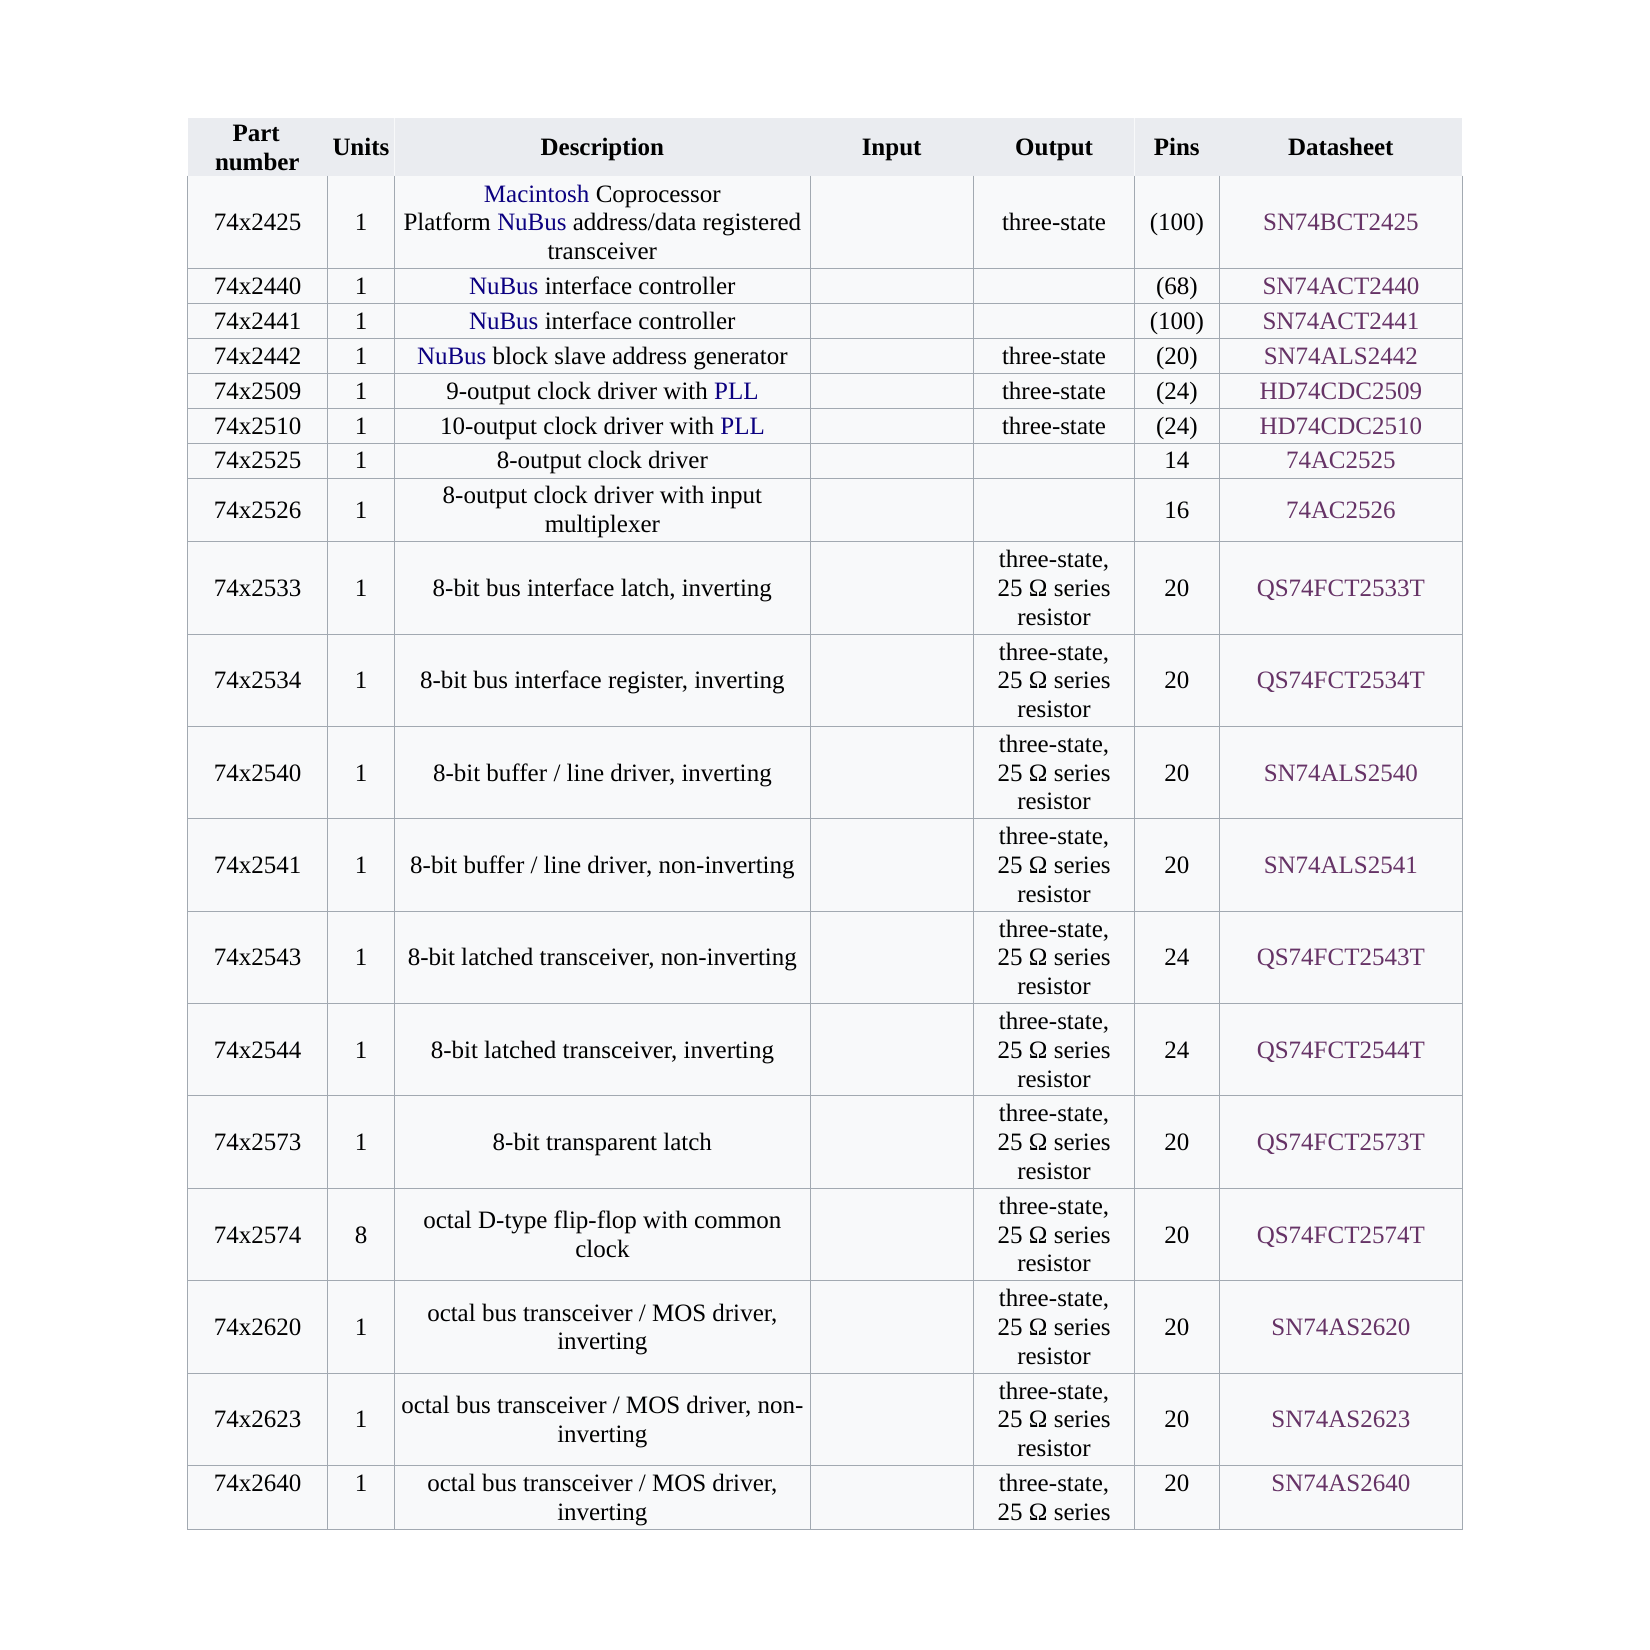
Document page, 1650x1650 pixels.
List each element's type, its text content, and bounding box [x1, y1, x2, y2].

table_cell 20 [1135, 1374, 1219, 1465]
table_cell [811, 269, 973, 303]
table_cell 74x2442 [188, 339, 327, 373]
table_cell SN74ALS2540 [1220, 727, 1462, 818]
table_header Datasheet [1219, 118, 1462, 176]
table_cell octal bus transceiver / MOS driver, inverting [395, 1281, 810, 1373]
table_cell 74x2510 [188, 409, 327, 442]
table_cell QS74FCT2573T [1220, 1096, 1462, 1188]
table_cell three-state [974, 339, 1134, 373]
table_cell 1 [328, 176, 394, 268]
table_header Units [327, 118, 394, 176]
table_cell three-state, 25 Ω series resistor [974, 819, 1134, 911]
table_cell HD74CDC2510 [1220, 409, 1462, 442]
table_cell SN74BCT2425 [1220, 176, 1462, 268]
table_cell 8-bit bus interface register, inverting [395, 635, 810, 726]
table_cell QS74FCT2574T [1220, 1189, 1462, 1280]
table_cell SN74AS2623 [1220, 1374, 1462, 1465]
table_cell [811, 727, 973, 818]
table_cell 1 [328, 912, 394, 1003]
table_cell 74x2441 [188, 304, 327, 338]
table_cell 1 [328, 409, 394, 442]
table_cell (100) [1135, 304, 1219, 338]
table_cell 74x2544 [188, 1004, 327, 1095]
table_cell QS74FCT2543T [1220, 912, 1462, 1003]
table_cell [811, 1466, 973, 1529]
table_cell 74x2526 [188, 479, 327, 541]
table_cell three-state [974, 374, 1134, 408]
table_cell three-state, 25 Ω series resistor [974, 912, 1134, 1003]
table_cell 1 [328, 727, 394, 818]
table_cell 8-output clock driver [395, 444, 810, 477]
table_cell [811, 444, 973, 477]
table_cell [811, 912, 973, 1003]
table_cell 74x2543 [188, 912, 327, 1003]
table_cell three-state, 25 Ω series resistor [974, 1096, 1134, 1188]
table_cell 8-bit bus interface latch, inverting [395, 542, 810, 633]
table_cell QS74FCT2534T [1220, 635, 1462, 726]
table_cell 20 [1135, 635, 1219, 726]
table_cell 20 [1135, 1096, 1219, 1188]
table_header Description [395, 118, 810, 176]
table_cell octal bus transceiver / MOS driver, non-inverting [395, 1374, 810, 1465]
table_cell 8-bit buffer / line driver, non-inverting [395, 819, 810, 911]
table_header Input [810, 118, 973, 176]
table_cell 74x2525 [188, 444, 327, 477]
table_cell 20 [1135, 1466, 1219, 1529]
table_cell Macintosh Coprocessor Platform NuBus address/data registered transceiver [395, 176, 810, 268]
table_cell (68) [1135, 269, 1219, 303]
table_cell 74x2541 [188, 819, 327, 911]
table_cell (20) [1135, 339, 1219, 373]
table_header Part number [188, 118, 327, 176]
table_cell three-state, 25 Ω series resistor [974, 542, 1134, 633]
table_cell 8-bit latched transceiver, non-inverting [395, 912, 810, 1003]
table_cell [811, 374, 973, 408]
table_cell [974, 269, 1134, 303]
table_cell 24 [1135, 1004, 1219, 1095]
table_cell octal D-type flip-flop with common clock [395, 1189, 810, 1280]
table_cell [811, 819, 973, 911]
table_cell [811, 304, 973, 338]
table_cell 1 [328, 1096, 394, 1188]
table_cell 24 [1135, 912, 1219, 1003]
table_cell [811, 1096, 973, 1188]
table_cell 74x2573 [188, 1096, 327, 1188]
table_cell 74x2534 [188, 635, 327, 726]
table_cell three-state, 25 Ω series resistor [974, 727, 1134, 818]
table_cell 20 [1135, 727, 1219, 818]
table_cell three-state, 25 Ω series resistor [974, 1281, 1134, 1373]
table_cell [811, 479, 973, 541]
table_cell 1 [328, 1281, 394, 1373]
table_cell SN74ACT2441 [1220, 304, 1462, 338]
table_cell [811, 409, 973, 442]
table_cell 74AC2525 [1220, 444, 1462, 477]
table_cell 1 [328, 339, 394, 373]
table_cell 74x2533 [188, 542, 327, 633]
table_cell 14 [1135, 444, 1219, 477]
table_header Output [973, 118, 1134, 176]
table_cell SN74ALS2541 [1220, 819, 1462, 911]
table_cell [974, 444, 1134, 477]
table_cell 74x2509 [188, 374, 327, 408]
table_cell 1 [328, 374, 394, 408]
table_cell 1 [328, 819, 394, 911]
table_cell [974, 479, 1134, 541]
table_cell three-state, 25 Ω series [974, 1466, 1134, 1529]
table_cell 1 [328, 304, 394, 338]
table_cell 74x2425 [188, 176, 327, 268]
table_cell [811, 176, 973, 268]
table_cell 1 [328, 269, 394, 303]
table_cell three-state, 25 Ω series resistor [974, 1004, 1134, 1095]
table_cell 9-output clock driver with PLL [395, 374, 810, 408]
table_cell octal bus transceiver / MOS driver, inverting [395, 1466, 810, 1529]
table_cell NuBus block slave address generator [395, 339, 810, 373]
table_cell 8 [328, 1189, 394, 1280]
table_cell HD74CDC2509 [1220, 374, 1462, 408]
table_cell QS74FCT2533T [1220, 542, 1462, 633]
table_cell [811, 1281, 973, 1373]
table_cell SN74ACT2440 [1220, 269, 1462, 303]
table_cell 1 [328, 479, 394, 541]
table_cell 1 [328, 444, 394, 477]
table_cell 8-bit latched transceiver, inverting [395, 1004, 810, 1095]
table_cell 74x2620 [188, 1281, 327, 1373]
table_cell (24) [1135, 409, 1219, 442]
table_cell 20 [1135, 542, 1219, 633]
table_cell three-state, 25 Ω series resistor [974, 1374, 1134, 1465]
table_cell [974, 304, 1134, 338]
table_cell [811, 1374, 973, 1465]
table_cell three-state, 25 Ω series resistor [974, 1189, 1134, 1280]
table_cell 1 [328, 1004, 394, 1095]
table_cell 8-output clock driver with input multiplexer [395, 479, 810, 541]
table_cell 74x2574 [188, 1189, 327, 1280]
table_cell three-state [974, 409, 1134, 442]
table_cell 8-bit buffer / line driver, inverting [395, 727, 810, 818]
table_cell [811, 1189, 973, 1280]
table_cell [811, 339, 973, 373]
table_cell SN74ALS2442 [1220, 339, 1462, 373]
table_cell 16 [1135, 479, 1219, 541]
table_cell [811, 542, 973, 633]
table_cell 1 [328, 1466, 394, 1529]
table_cell NuBus interface controller [395, 269, 810, 303]
table_cell 74x2540 [188, 727, 327, 818]
table_cell 74AC2526 [1220, 479, 1462, 541]
table_cell 10-output clock driver with PLL [395, 409, 810, 442]
table_cell three-state, 25 Ω series resistor [974, 635, 1134, 726]
table_cell 74x2440 [188, 269, 327, 303]
table_cell SN74AS2640 [1220, 1466, 1462, 1529]
table_header Pins [1135, 118, 1219, 176]
table_cell 74x2623 [188, 1374, 327, 1465]
table_cell [811, 635, 973, 726]
table_cell 20 [1135, 1281, 1219, 1373]
table_cell (100) [1135, 176, 1219, 268]
table_cell 1 [328, 635, 394, 726]
table_cell 20 [1135, 819, 1219, 911]
table_cell (24) [1135, 374, 1219, 408]
table_cell NuBus interface controller [395, 304, 810, 338]
table_cell 74x2640 [188, 1466, 327, 1529]
table_cell QS74FCT2544T [1220, 1004, 1462, 1095]
table_cell [811, 1004, 973, 1095]
table_cell 20 [1135, 1189, 1219, 1280]
table_cell three-state [974, 176, 1134, 268]
table_cell SN74AS2620 [1220, 1281, 1462, 1373]
table_cell 1 [328, 1374, 394, 1465]
table_cell 1 [328, 542, 394, 633]
table_cell 8-bit transparent latch [395, 1096, 810, 1188]
